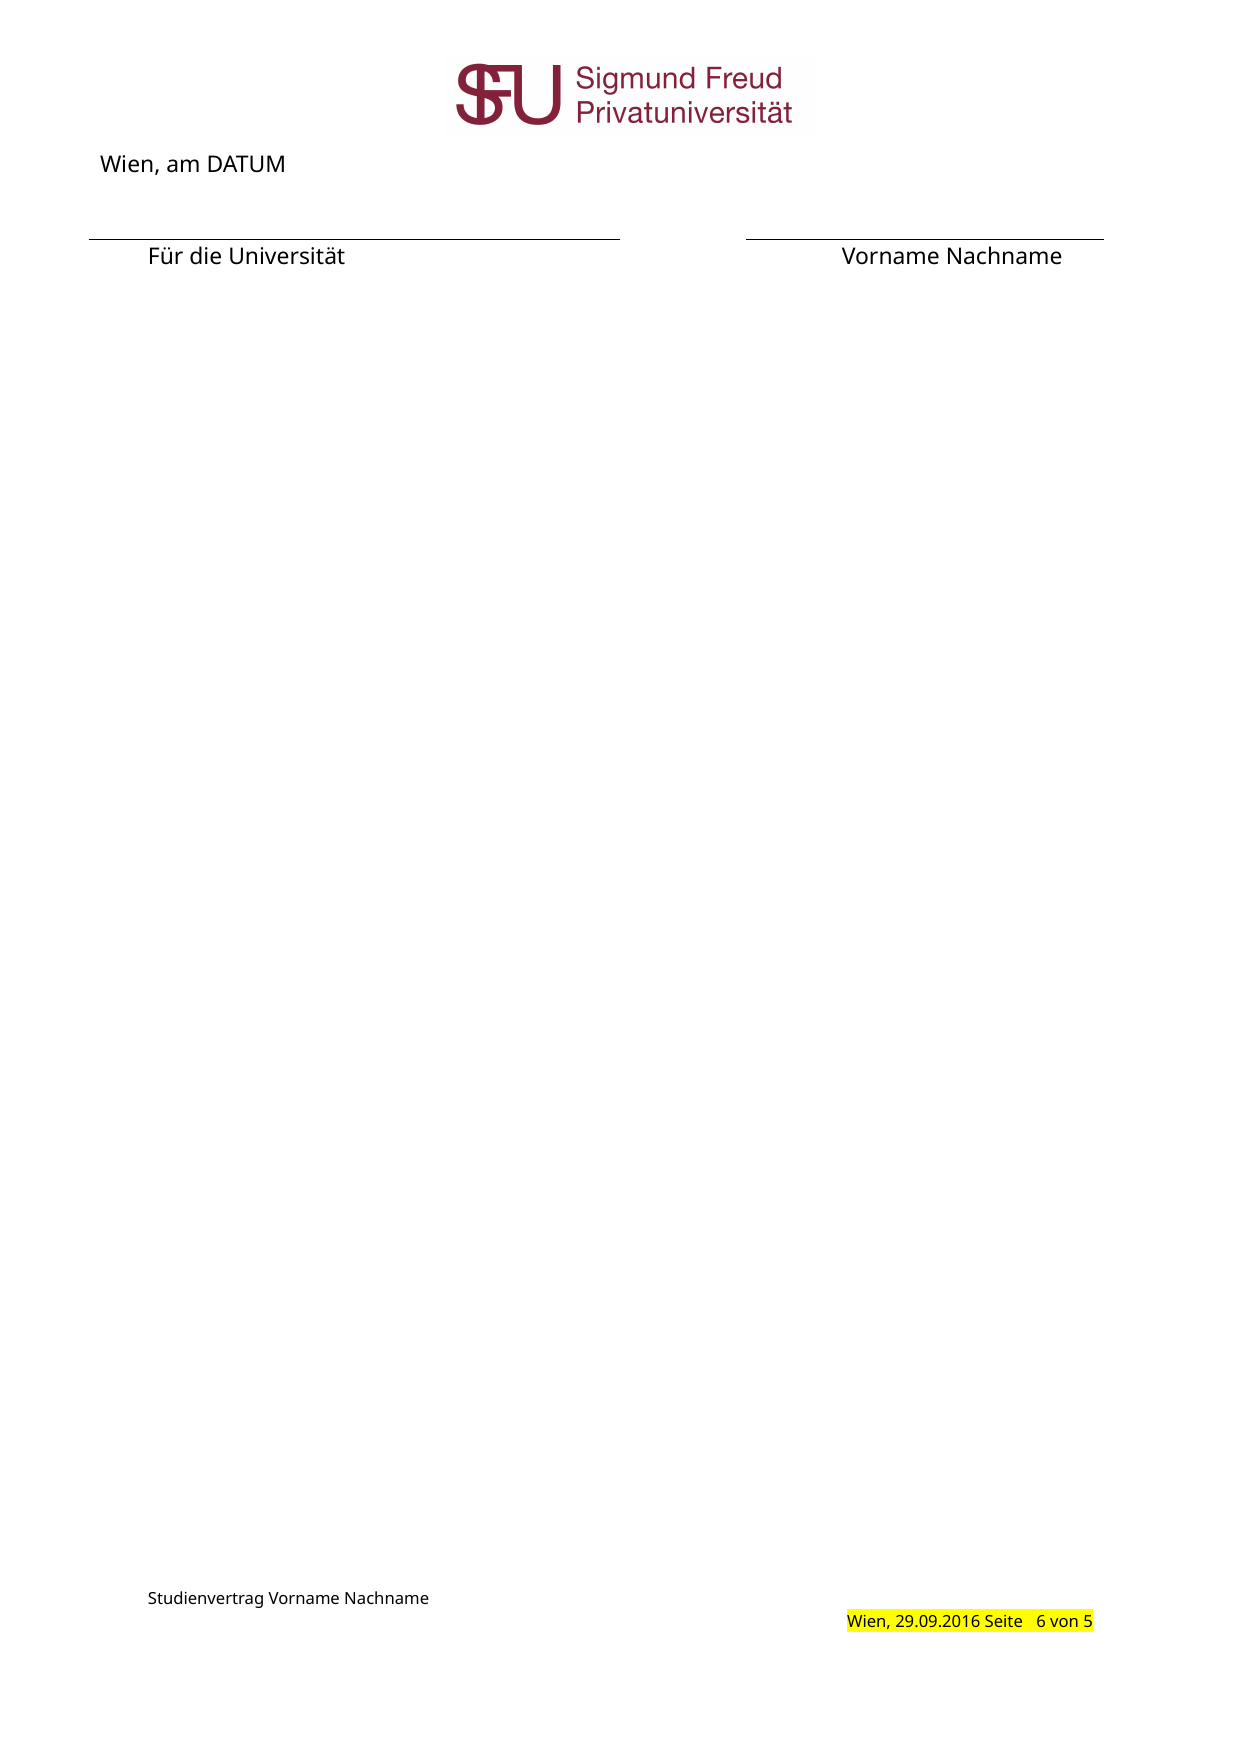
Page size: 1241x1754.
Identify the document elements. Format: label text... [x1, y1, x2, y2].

table_header [620, 148, 746, 239]
text Für die Universität Vorname Nachname [148, 240, 1093, 271]
table_header Wien, am DATUM [89, 148, 620, 239]
table_header [746, 148, 1104, 239]
picture [445, 55, 815, 137]
